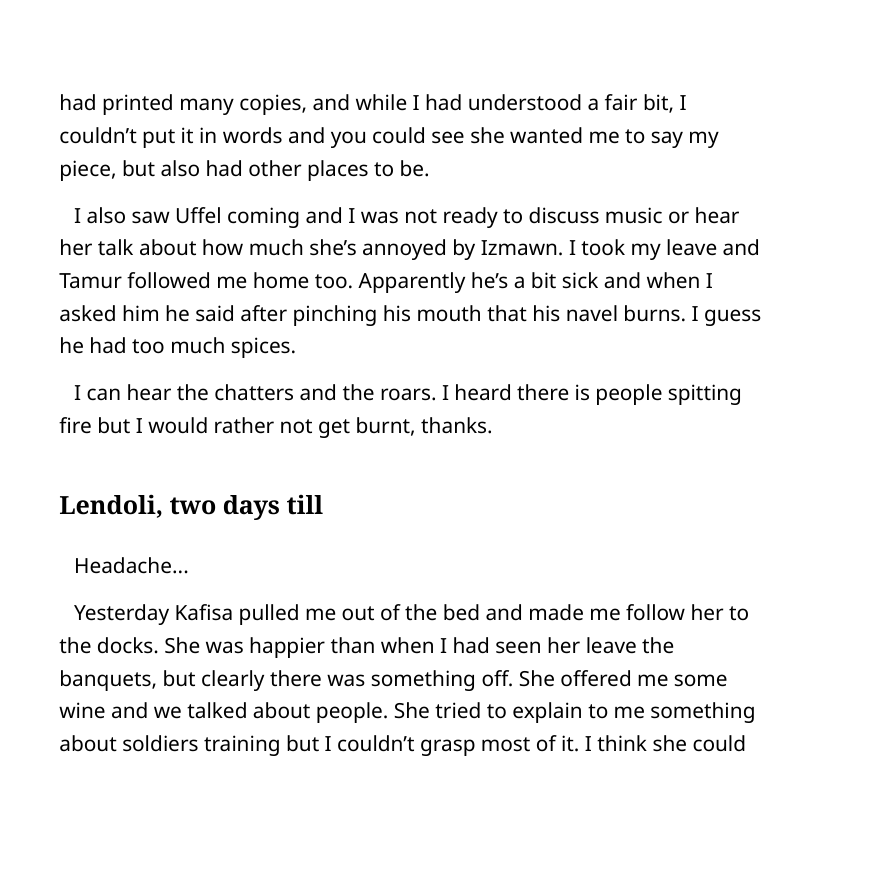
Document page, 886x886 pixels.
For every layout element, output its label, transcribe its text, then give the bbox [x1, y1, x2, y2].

subtitle Lendoli, two days till [59, 488, 768, 522]
text Yesterday Kafisa pulled me out of the bed and made me follow her to the docks. She was happier than when I had seen her leave the banquets, but clearly there was something off. She offered me some wine and we talked about people. She tried to explain to me something about soldiers training but I couldn’t grasp most of it. I think she could [59, 598, 768, 757]
text Headache... [59, 551, 768, 580]
text I also saw Uffel coming and I was not ready to discuss music or hear her talk about how much she’s annoyed by Izmawn. I took my leave and Tamur followed me home too. Apparently he’s a bit sick and when I asked him he said after pinching his mouth that his navel burns. I guess he had too much spices. [59, 201, 768, 360]
text I can hear the chatters and the roars. I heard there is people spitting fire but I would rather not get burnt, thanks. [59, 378, 768, 439]
text had printed many copies, and while I had understood a fair bit, I couldn’t put it in words and you could see she wanted me to say my piece, but also had other places to be. [59, 88, 768, 182]
